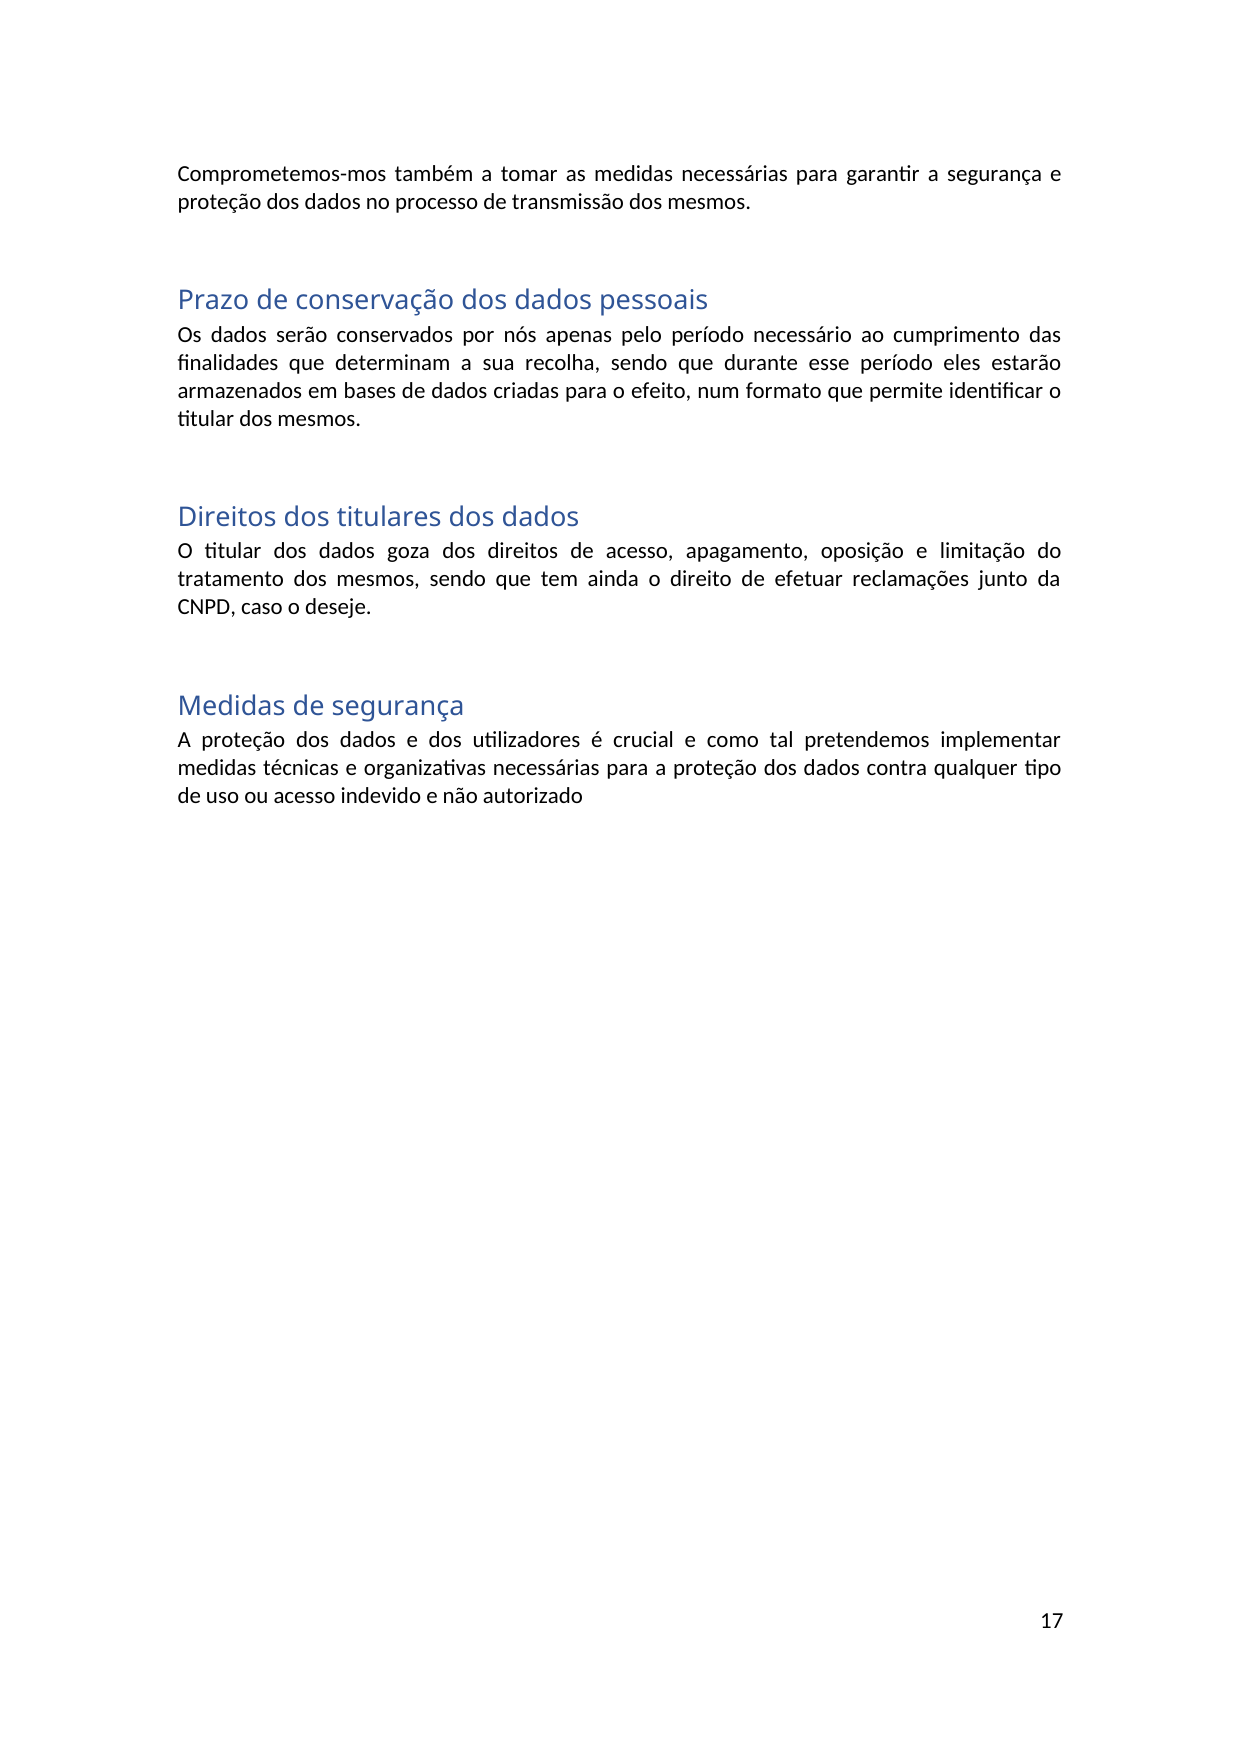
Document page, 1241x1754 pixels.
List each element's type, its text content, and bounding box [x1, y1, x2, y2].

subtitle Direitos dos titulares dos dados [177, 497, 1063, 534]
text A proteção dos dados e dos utilizadores é crucial e como tal pretendemos implementar medidas técnicas e organizativas necessárias para a proteção dos dados contra qualquer tipo de uso ou acesso indevido e não autorizado [177, 725, 1063, 809]
text Os dados serão conservados por nós apenas pelo período necessário ao cumprimento das finalidades que determinam a sua recolha, sendo que durante esse período eles estarão armazenados em bases de dados criadas para o efeito, num formato que permite identificar o titular dos mesmos. [177, 320, 1063, 432]
text O titular dos dados goza dos direitos de acesso, apagamento, oposição e limitação do tratamento dos mesmos, sendo que tem ainda o direito de efetuar reclamações junto da CNPD, caso o deseje. [177, 536, 1063, 620]
subtitle Medidas de segurança [177, 686, 1063, 723]
subtitle Prazo de conservação dos dados pessoais [177, 281, 1063, 317]
text Comprometemos-mos também a tomar as medidas necessárias para garantir a segurança e proteção dos dados no processo de transmissão dos mesmos. [177, 159, 1063, 215]
